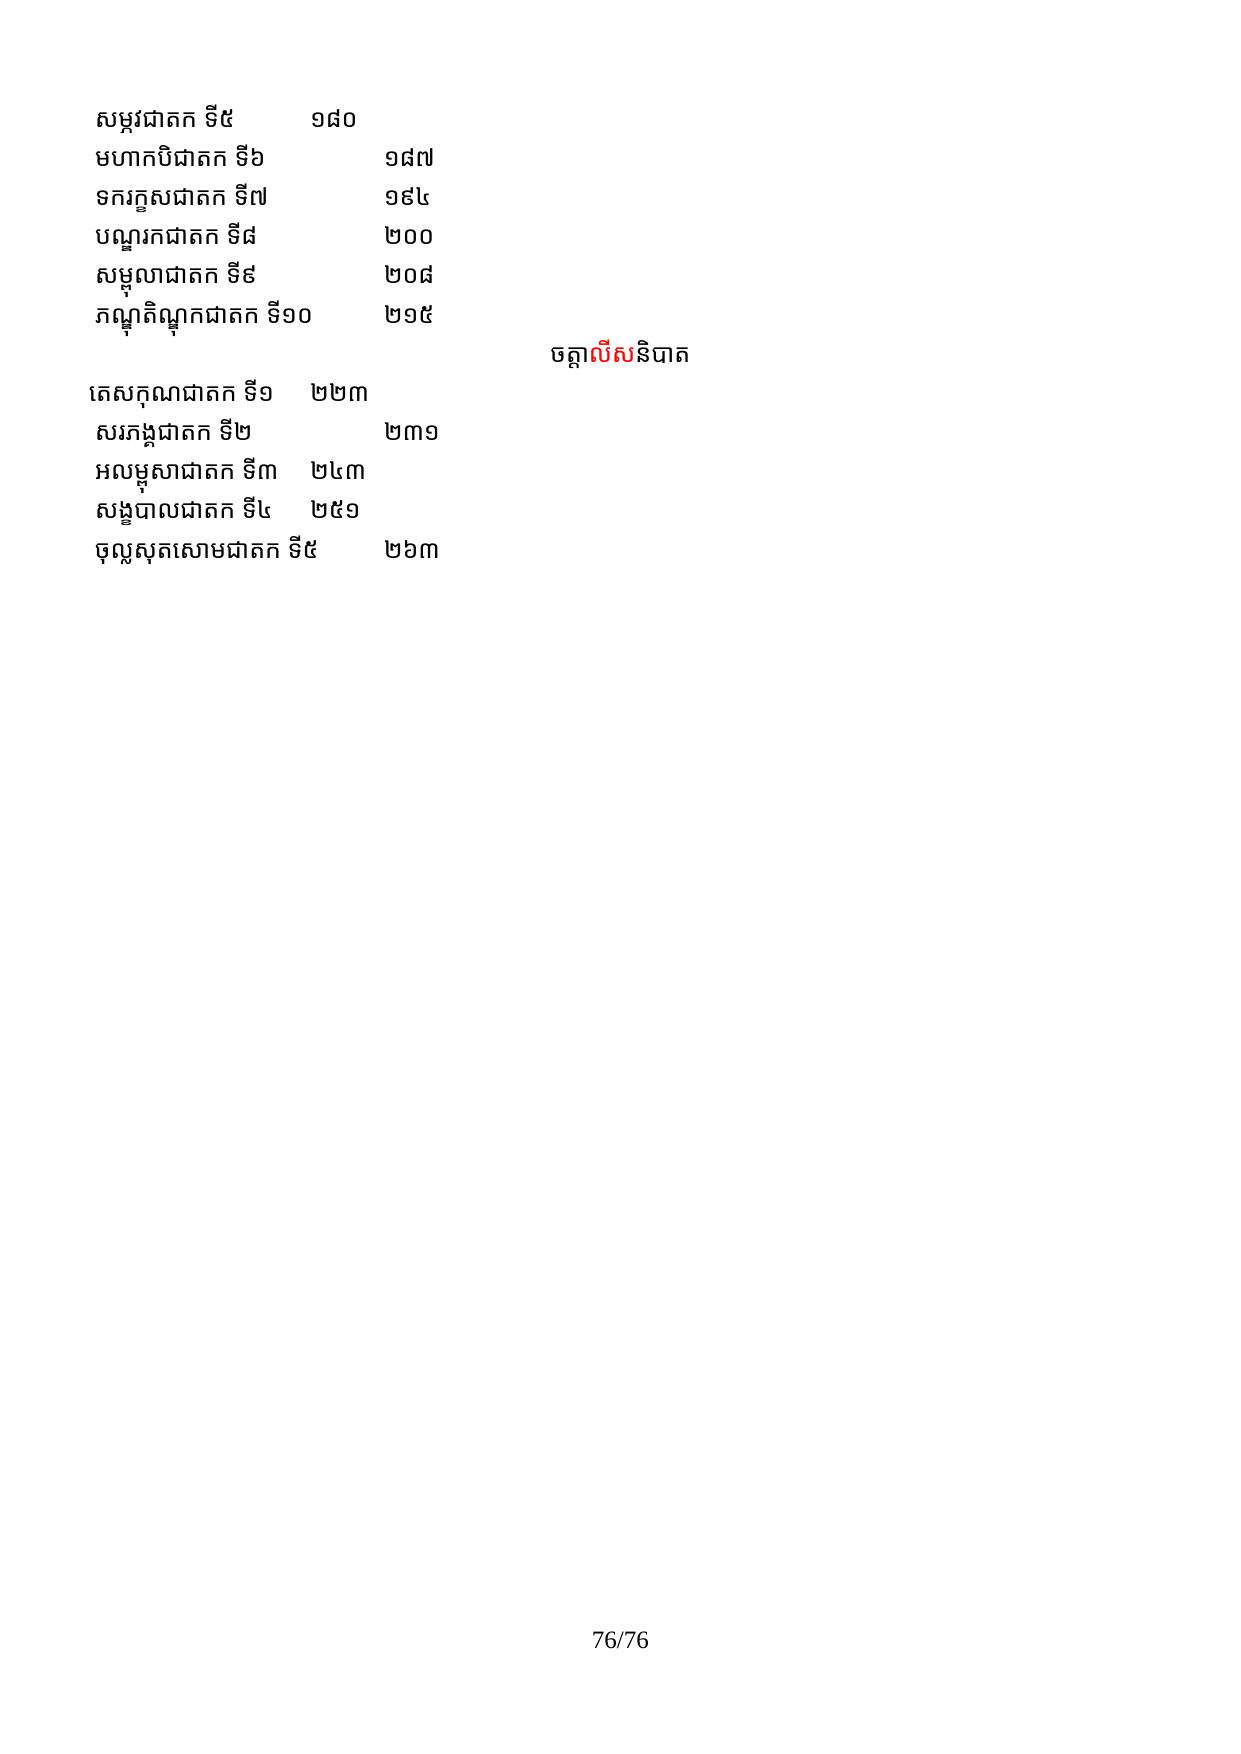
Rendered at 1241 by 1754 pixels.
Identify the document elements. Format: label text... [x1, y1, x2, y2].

text សម្ពុលាជាតក ទី៩ ២០៨ [88, 257, 1152, 291]
text ចុល្លសុតសោមជាតក ទី៥ ២៦៣ [88, 531, 1152, 565]
text សម្ភវជាតក ទី៥ ១៨០ [88, 100, 1152, 134]
text សង្ខបាលជាតក ទី៤ ២៥១ [88, 492, 1152, 526]
text អលម្ពុសាជាតក ទី៣ ២៤៣ [88, 453, 1152, 487]
text ចត្តាលីសនិបាត [88, 335, 1152, 369]
text បណ្ឌរកជាតក ទី៨ ២០០ [88, 218, 1152, 252]
text តេសកុណជាតក ទី១ ២២៣ [88, 374, 1152, 409]
text មហាកបិជាតក ទី៦ ១៨៧ [88, 139, 1152, 174]
text សរភង្គជាតក ទី២ ២៣១ [88, 414, 1152, 448]
text ទករក្ខសជាតក ទី៧ ១៩៤ [88, 179, 1152, 213]
text ភណ្ឌុតិណ្ឌុកជាតក ទី១០ ២១៥ [88, 296, 1152, 330]
